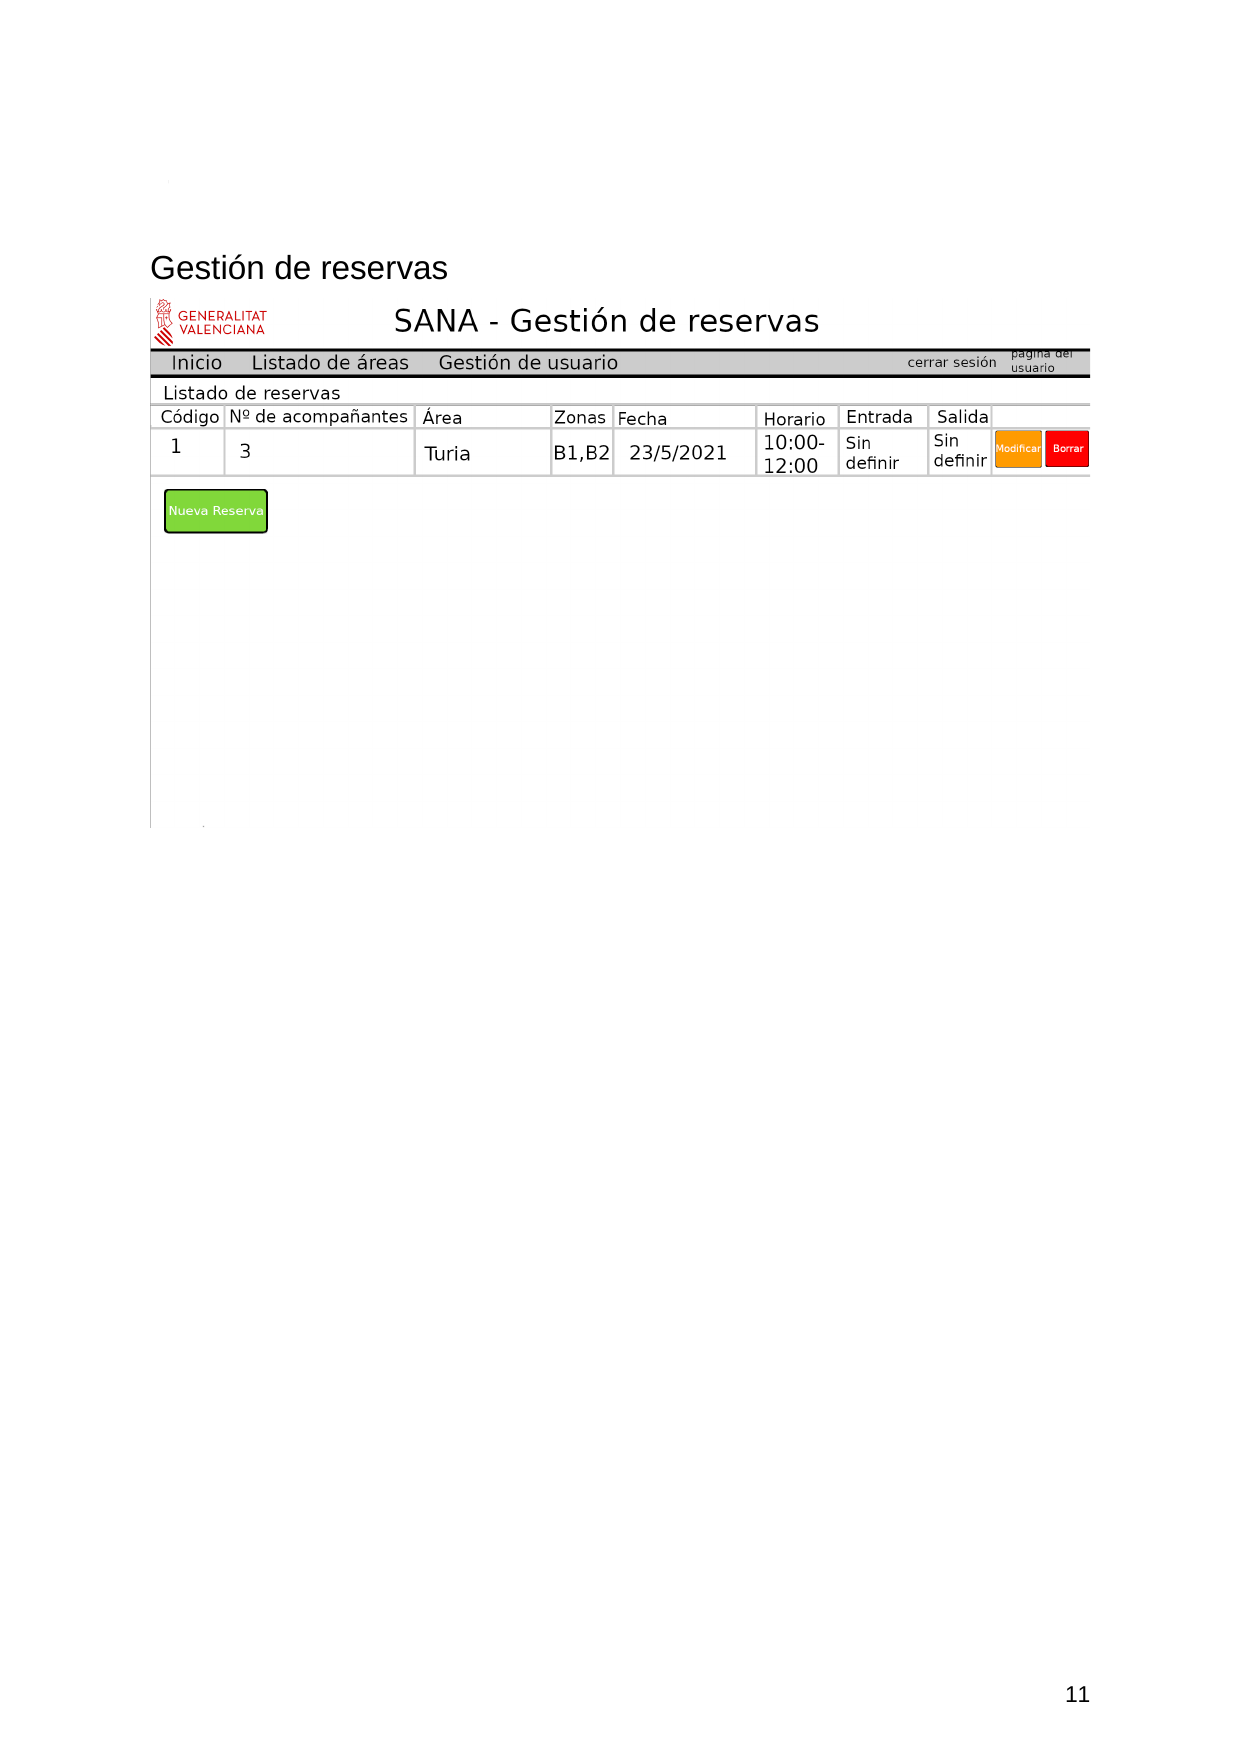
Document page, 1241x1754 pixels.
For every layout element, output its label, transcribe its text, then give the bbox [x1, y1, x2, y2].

picture [150, 298, 1091, 828]
subtitle Gestión de reservas [150, 248, 1090, 286]
